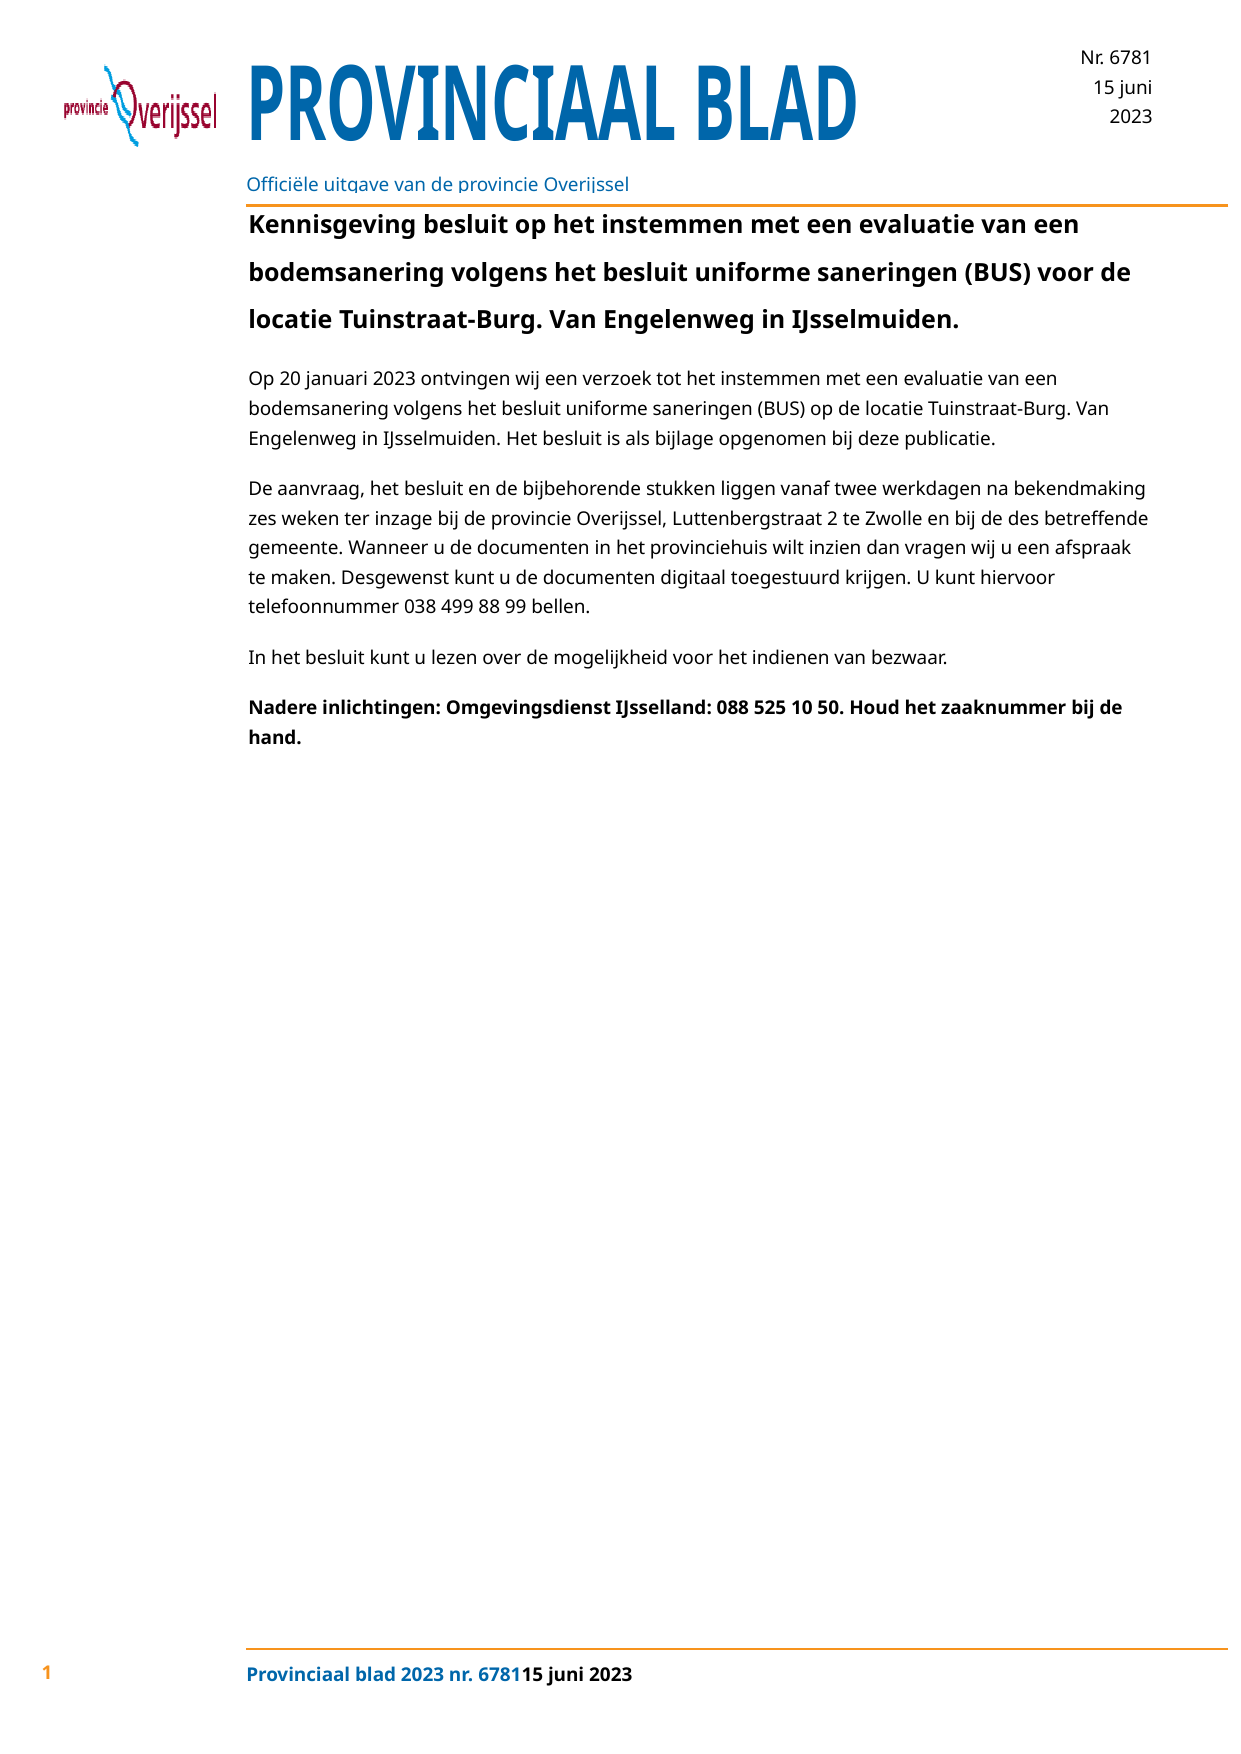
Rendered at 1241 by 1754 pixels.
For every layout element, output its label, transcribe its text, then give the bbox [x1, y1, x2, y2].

text In het besluit kunt u lezen over de mogelijkheid voor het indienen van bezwaar. [248, 644, 1152, 669]
text Op 20 januari 2023 ontvingen wij een verzoek tot het instemmen met een evaluatie van een bodemsanering volgens het besluit uniforme saneringen (BUS) op de locatie Tuinstraat-Burg. Van Engelenweg in IJsselmuiden. Het besluit is als bijlage opgenomen bij deze publicatie. [248, 366, 1152, 450]
text De aanvraag, het besluit en de bijbehorende stukken liggen vanaf twee werkdagen na bekendmaking zes weken ter inzage bij de provincie Overijssel, Luttenbergstraat 2 te Zwolle en bij de des betreffende gemeente. Wanneer u de documenten in het provinciehuis wilt inzien dan vragen wij u een afspraak te maken. Desgewenst kunt u de documenten digitaal toegestuurd krijgen. U kunt hiervoor telefoonnummer 038 499 88 99 bellen. [248, 475, 1152, 619]
text Kennisgeving besluit op het instemmen met een evaluatie van een bodemsanering volgens het besluit uniforme saneringen (BUS) voor de locatie Tuinstraat-Burg. Van Engelenweg in IJsselmuiden. [248, 207, 1152, 336]
picture [41, 47, 231, 172]
text Nadere inlichtingen: Omgevingsdienst IJsselland: 088 525 10 50. Houd het zaaknummer bij de hand. [248, 694, 1152, 749]
